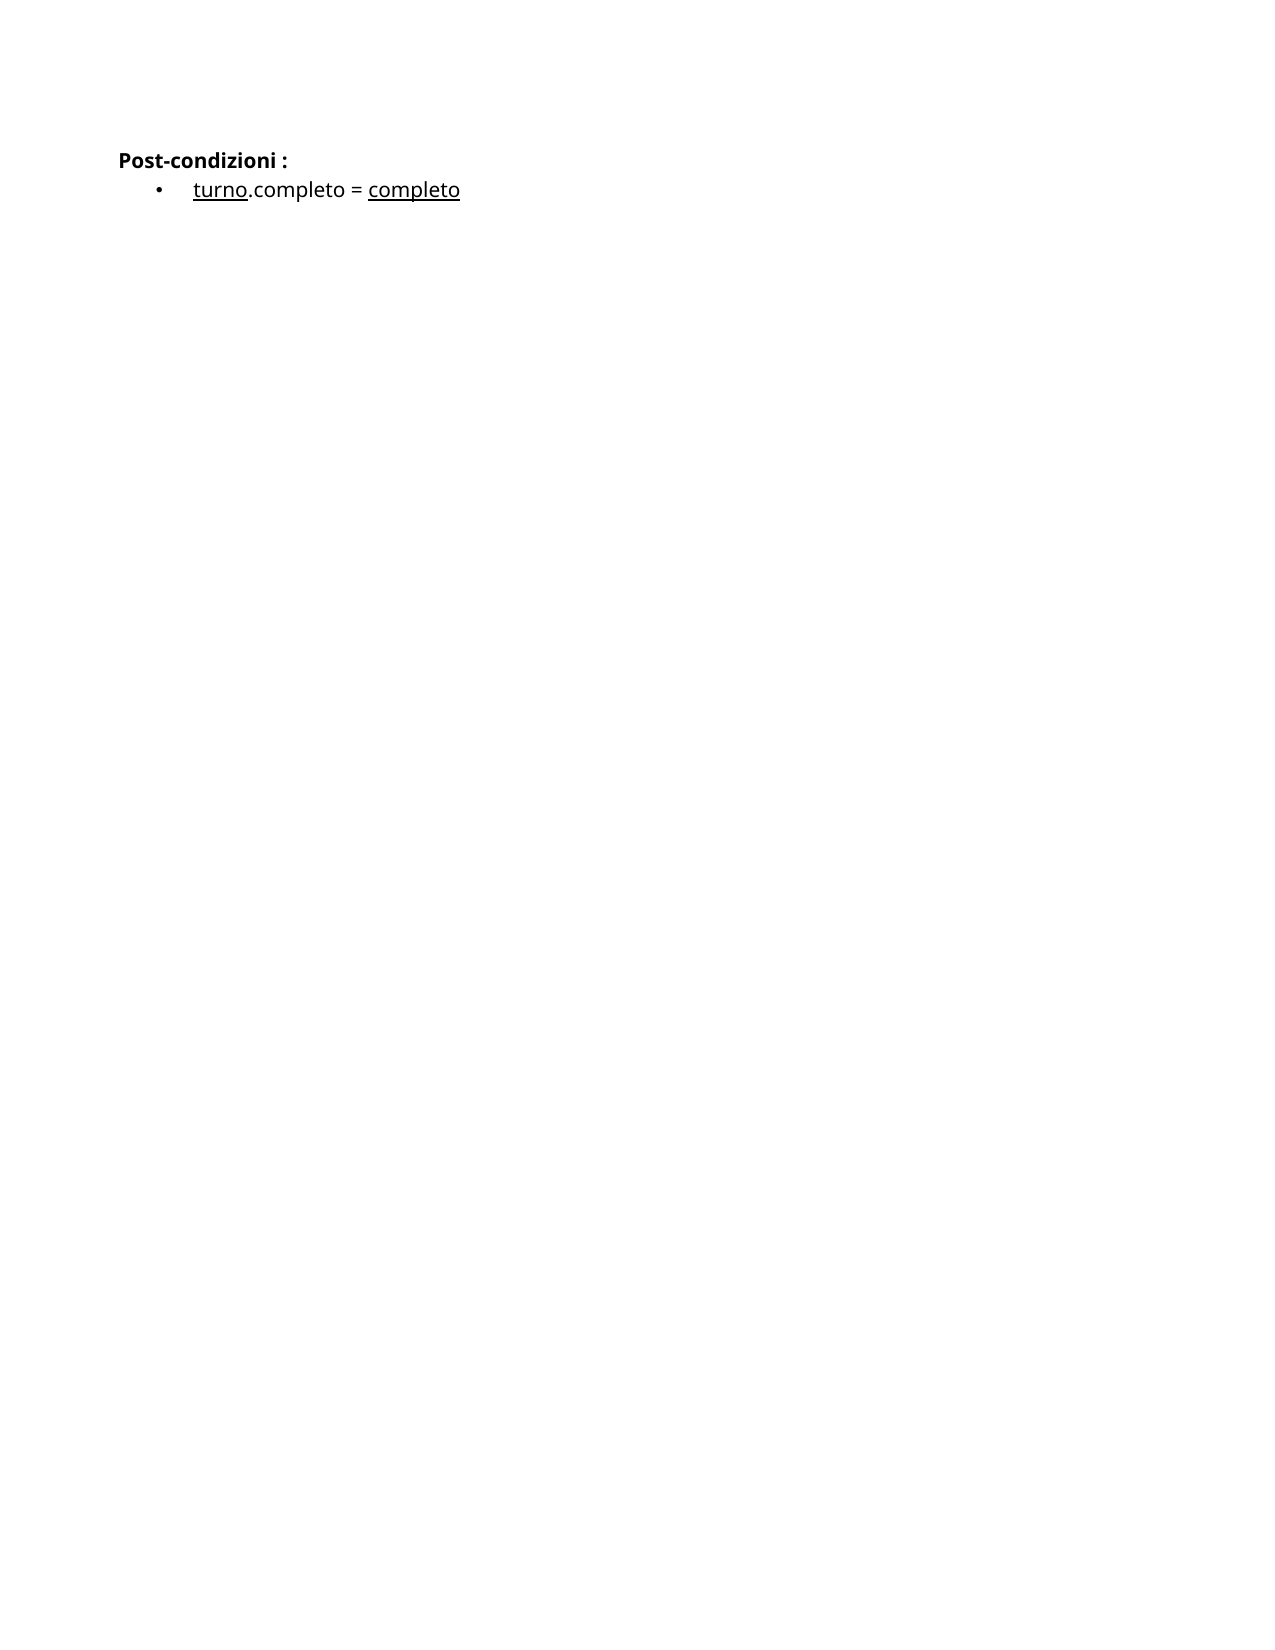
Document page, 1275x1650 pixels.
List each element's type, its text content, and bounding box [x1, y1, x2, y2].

list turno.completo = completo [156, 175, 1157, 203]
text Post-condizioni : [118, 147, 1157, 175]
